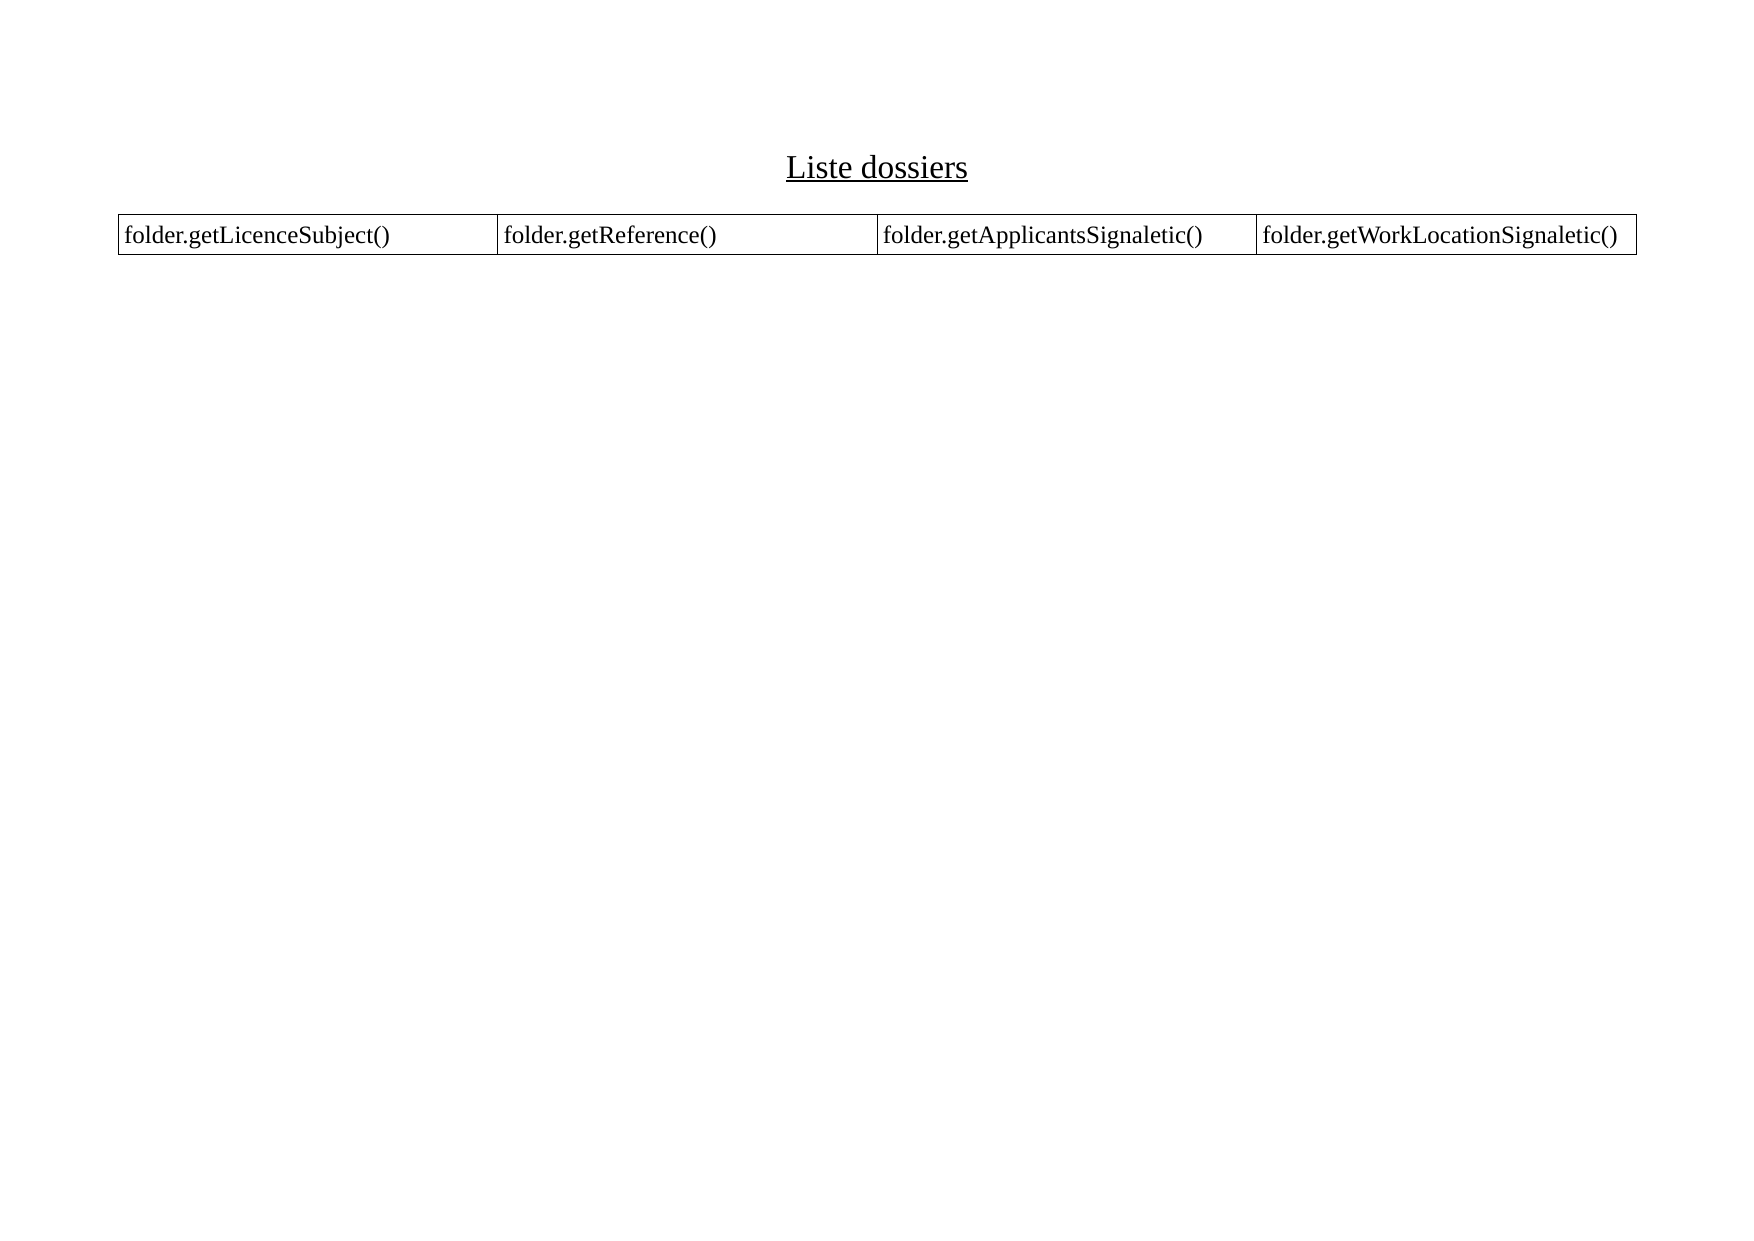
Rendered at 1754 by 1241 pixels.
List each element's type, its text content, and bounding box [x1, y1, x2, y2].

table_header folder.getLicenceSubject() [119, 215, 497, 254]
text Liste dossiers [118, 147, 1636, 185]
table_header folder.getReference() [498, 215, 877, 254]
table_header folder.getApplicantsSignaletic() [878, 215, 1256, 254]
table_header folder.getWorkLocationSignaletic() [1257, 215, 1636, 254]
